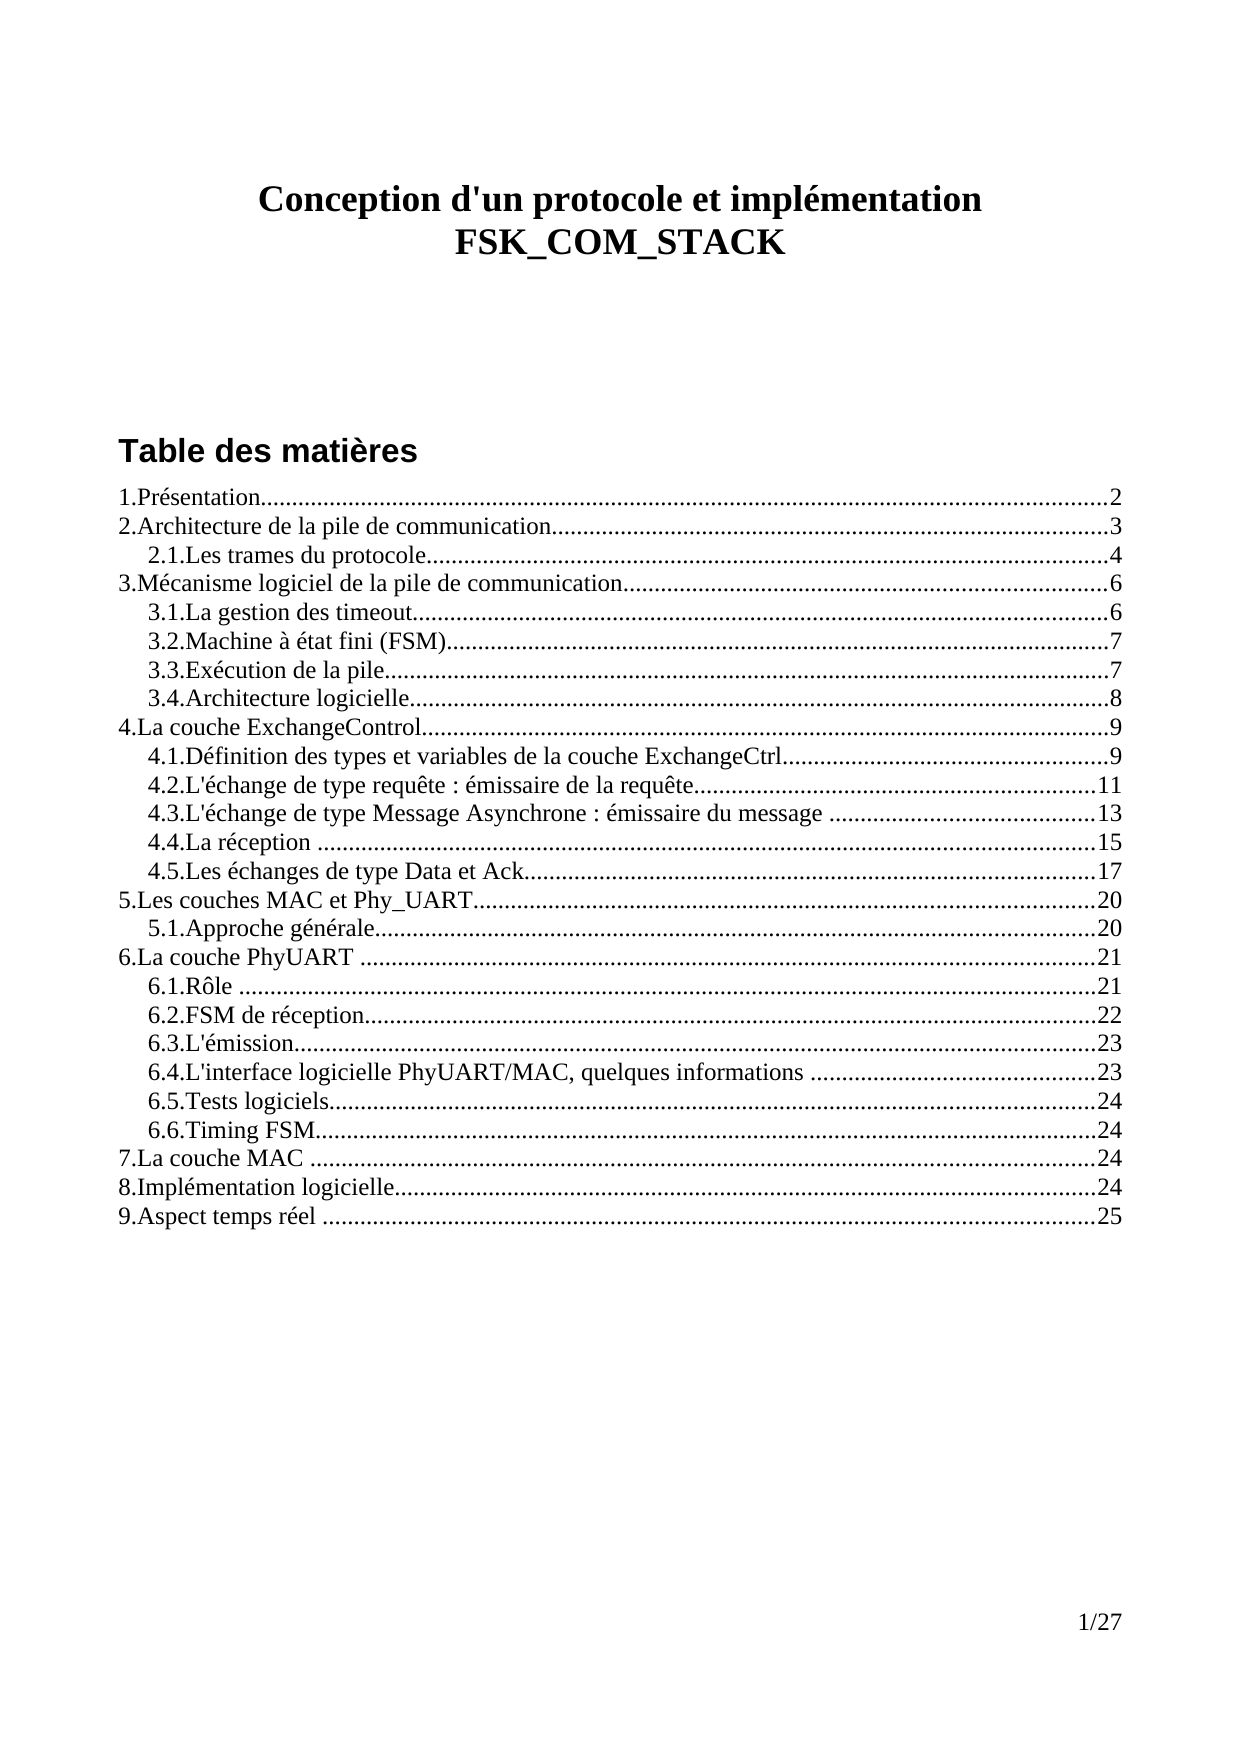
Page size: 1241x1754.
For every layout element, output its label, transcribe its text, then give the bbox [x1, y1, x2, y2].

text 6.6.Timing FSM 24 [148, 1115, 1122, 1143]
text 2.Architecture de la pile de communication 3 [118, 511, 1122, 540]
text 4.La couche ExchangeControl 9 [118, 712, 1122, 741]
text 6.3.L'émission 23 [148, 1028, 1122, 1057]
text 7.La couche MAC 24 [118, 1143, 1122, 1172]
text 3.2.Machine à état fini (FSM) 7 [148, 626, 1122, 655]
text 3.3.Exécution de la pile 7 [148, 655, 1122, 683]
text 9.Aspect temps réel ... 25 [118, 1201, 1122, 1230]
text 4.5.Les échanges de type Data et Ack 17 [148, 856, 1122, 885]
text 5.1.Approche générale 20 [148, 913, 1122, 942]
text 4.1.Définition des types et variables de la couche ExchangeCtrl 9 [148, 741, 1122, 770]
text 2.1.Les trames du protocole 4 [148, 540, 1122, 568]
text 4.2.L'échange de type requête : émissaire de la requête 11 [148, 770, 1122, 798]
text 4.3.L'échange de type Message Asynchrone : émissaire du message 13 [148, 798, 1122, 827]
text 3.Mécanisme logiciel de la pile de communication 6 [118, 568, 1122, 597]
text 6.2.FSM de réception 22 [148, 1000, 1122, 1028]
text 4.4.La réception 15 [148, 827, 1122, 856]
text 6.4.L'interface logicielle PhyUART/MAC, quelques informations ... 23 [148, 1057, 1122, 1086]
text 3.1.La gestion des timeout 6 [148, 597, 1122, 626]
text 6.La couche PhyUART 21 [118, 942, 1122, 971]
text 6.5.Tests logiciels 24 [148, 1086, 1122, 1115]
text 5.Les couches MAC et Phy_UART 20 [118, 885, 1122, 913]
text 8.Implémentation logicielle 24 [118, 1172, 1122, 1201]
subtitle Table des matières [118, 431, 1122, 470]
text 3.4.Architecture logicielle 8 [148, 683, 1122, 712]
text FSK_COM_STACK [118, 219, 1122, 263]
text Conception d'un protocole et implémentation [118, 176, 1122, 219]
text 6.1.Rôle 21 [148, 971, 1122, 1000]
text 1.Présentation 2 [118, 482, 1122, 511]
